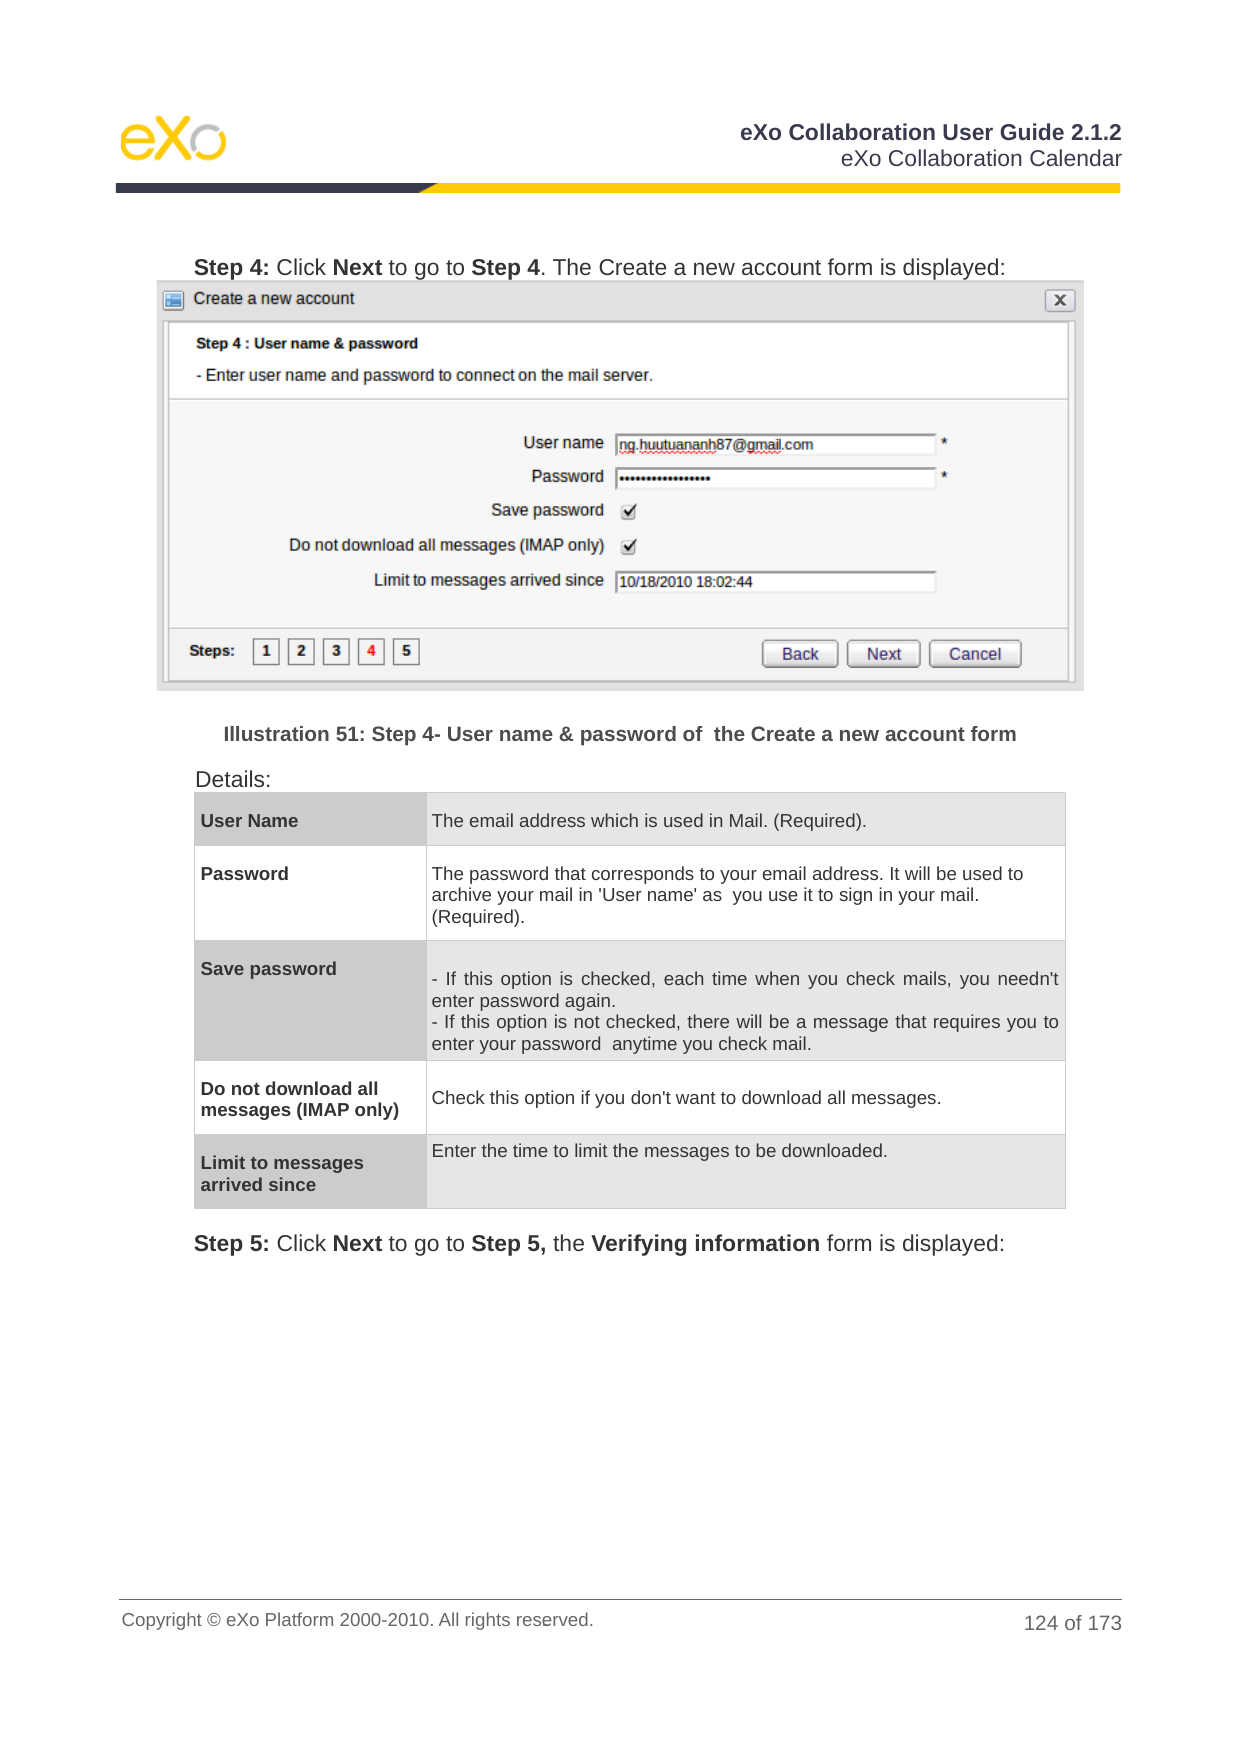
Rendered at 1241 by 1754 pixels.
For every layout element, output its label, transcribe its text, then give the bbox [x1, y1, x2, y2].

table_header The email address which is used in Mail. (Required). [427, 793, 1065, 845]
table_cell Limit to messages arrived since [195, 1135, 426, 1208]
picture [156, 280, 1084, 691]
list Details: [157, 720, 1122, 792]
table_cell Do not download all messages (IMAP only) [195, 1061, 426, 1134]
list Step 5: Click Next to go to Step 5, the Verifying information form is displayed: [156, 1230, 1122, 1256]
table_header User Name [195, 793, 426, 845]
table_cell Enter the time to limit the messages to be downloaded. [427, 1135, 1065, 1208]
list Illustration 51: Step 4- User name & password of the Create a new account form [157, 691, 1084, 746]
list Step 4: Click Next to go to Step 4. The Create a new account form is displayed: [156, 254, 1122, 280]
picture [120, 115, 227, 161]
table_cell - If this option is checked, each time when you check mails, you needn't enter password again. - If this option is not checked, there will be a message that requires you to enter your password anytime you check mail. [427, 941, 1065, 1060]
table_cell Password [195, 846, 426, 940]
table_cell The password that corresponds to your email address. It will be used to archive your mail in 'User name' as you use it to sign in your mail. (Required). [427, 846, 1065, 940]
table_cell Check this option if you don't want to download all messages. [427, 1061, 1065, 1134]
table_cell Save password [195, 941, 426, 1060]
picture [115, 183, 1121, 193]
